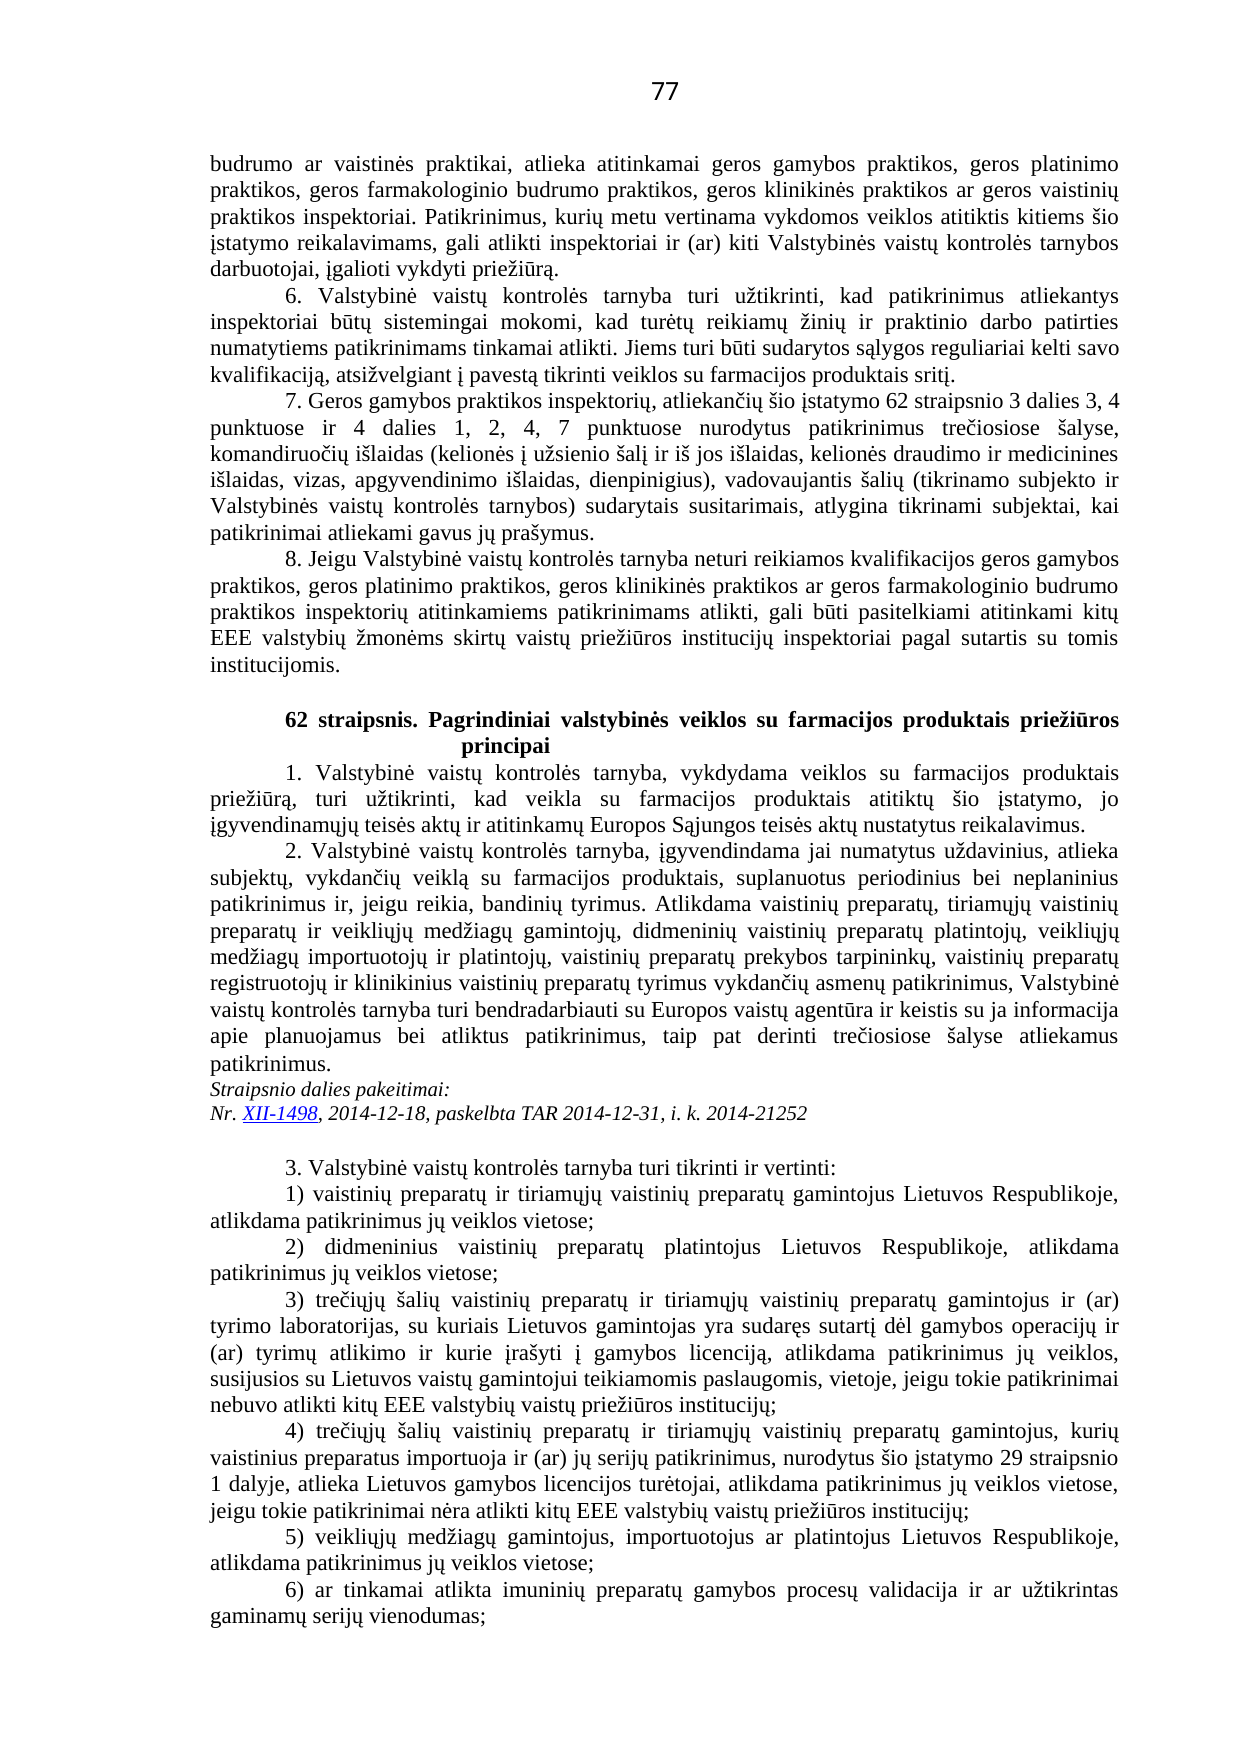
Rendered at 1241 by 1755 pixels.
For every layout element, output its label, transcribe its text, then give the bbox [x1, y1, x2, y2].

text 3. Valstybinė vaistų kontrolės tarnyba turi tikrinti ir vertinti: [210, 1154, 1120, 1180]
text 1) vaistinių preparatų ir tiriamųjų vaistinių preparatų gamintojus Lietuvos Respublikoje, atlikdama patikrinimus jų veiklos vietose; [210, 1180, 1120, 1233]
text 1. Valstybinė vaistų kontrolės tarnyba, vykdydama veiklos su farmacijos produktais priežiūrą, turi užtikrinti, kad veikla su farmacijos produktais atitiktų šio įstatymo, jo įgyvendinamųjų teisės aktų ir atitinkamų Europos Sąjungos teisės aktų nustatytus reikalavimus. [210, 758, 1120, 838]
text 8. Jeigu Valstybinė vaistų kontrolės tarnyba neturi reikiamos kvalifikacijos geros gamybos praktikos, geros platinimo praktikos, geros klinikinės praktikos ar geros farmakologinio budrumo praktikos inspektorių atitinkamiems patikrinimams atlikti, gali būti pasitelkiami atitinkami kitų EEE valstybių žmonėms skirtų vaistų priežiūros institucijų inspektoriai pagal sutartis su tomis institucijomis. [210, 545, 1120, 677]
text 6. Valstybinė vaistų kontrolės tarnyba turi užtikrinti, kad patikrinimus atliekantys inspektoriai būtų sistemingai mokomi, kad turėtų reikiamų žinių ir praktinio darbo patirties numatytiems patikrinimams tinkamai atlikti. Jiems turi būti sudarytos sąlygos reguliariai kelti savo kvalifikaciją, atsižvelgiant į pavestą tikrinti veiklos su farmacijos produktais sritį. [210, 282, 1120, 387]
text 2. Valstybinė vaistų kontrolės tarnyba, įgyvendindama jai numatytus uždavinius, atlieka subjektų, vykdančių veiklą su farmacijos produktais, suplanuotus periodinius bei neplaninius patikrinimus ir, jeigu reikia, bandinių tyrimus. Atlikdama vaistinių preparatų, tiriamųjų vaistinių preparatų ir veikliųjų medžiagų gamintojų, didmeninių vaistinių preparatų platintojų, veikliųjų medžiagų importuotojų ir platintojų, vaistinių preparatų prekybos tarpininkų, vaistinių preparatų registruotojų ir klinikinius vaistinių preparatų tyrimus vykdančių asmenų patikrinimus, Valstybinė vaistų kontrolės tarnyba turi bendradarbiauti su Europos vaistų agentūra ir keistis su ja informacija apie planuojamus bei atliktus patikrinimus, taip pat derinti trečiosiose šalyse atliekamus patikrinimus. [210, 838, 1120, 1077]
text 5) veikliųjų medžiagų gamintojus, importuotojus ar platintojus Lietuvos Respublikoje, atlikdama patikrinimus jų veiklos vietose; [210, 1523, 1120, 1576]
text 2) didmeninius vaistinių preparatų platintojus Lietuvos Respublikoje, atlikdama patikrinimus jų veiklos vietose; [210, 1233, 1120, 1286]
text budrumo ar vaistinės praktikai, atlieka atitinkamai geros gamybos praktikos, geros platinimo praktikos, geros farmakologinio budrumo praktikos, geros klinikinės praktikos ar geros vaistinių praktikos inspektoriai. Patikrinimus, kurių metu vertinama vykdomos veiklos atitiktis kitiems šio įstatymo reikalavimams, gali atlikti inspektoriai ir (ar) kiti Valstybinės vaistų kontrolės tarnybos darbuotojai, įgalioti vykdyti priežiūrą. [210, 150, 1120, 282]
text 7. Geros gamybos praktikos inspektorių, atliekančių šio įstatymo 62 straipsnio 3 dalies 3, 4 punktuose ir 4 dalies 1, 2, 4, 7 punktuose nurodytus patikrinimus trečiosiose šalyse, komandiruočių išlaidas (kelionės į užsienio šalį ir iš jos išlaidas, kelionės draudimo ir medicinines išlaidas, vizas, apgyvendinimo išlaidas, dienpinigius), vadovaujantis šalių (tikrinamo subjekto ir Valstybinės vaistų kontrolės tarnybos) sudarytais susitarimais, atlygina tikrinami subjektai, kai patikrinimai atliekami gavus jų prašymus. [210, 387, 1120, 545]
text 62 straipsnis. Pagrindiniai valstybinės veiklos su farmacijos produktais priežiūros principai [285, 706, 1120, 758]
text 3) trečiųjų šalių vaistinių preparatų ir tiriamųjų vaistinių preparatų gamintojus ir (ar) tyrimo laboratorijas, su kuriais Lietuvos gamintojas yra sudaręs sutartį dėl gamybos operacijų ir (ar) tyrimų atlikimo ir kurie įrašyti į gamybos licenciją, atlikdama patikrinimus jų veiklos, susijusios su Lietuvos vaistų gamintojui teikiamomis paslaugomis, vietoje, jeigu tokie patikrinimai nebuvo atlikti kitų EEE valstybių vaistų priežiūros institucijų; [210, 1286, 1120, 1418]
text Nr. XII-1498, 2014-12-18, paskelbta TAR 2014-12-31, i. k. 2014-21252 [210, 1101, 1120, 1125]
text Straipsnio dalies pakeitimai: [210, 1077, 1120, 1101]
text 4) trečiųjų šalių vaistinių preparatų ir tiriamųjų vaistinių preparatų gamintojus, kurių vaistinius preparatus importuoja ir (ar) jų serijų patikrinimus, nurodytus šio įstatymo 29 straipsnio 1 dalyje, atlieka Lietuvos gamybos licencijos turėtojai, atlikdama patikrinimus jų veiklos vietose, jeigu tokie patikrinimai nėra atlikti kitų EEE valstybių vaistų priežiūros institucijų; [210, 1418, 1120, 1523]
text 6) ar tinkamai atlikta imuninių preparatų gamybos procesų validacija ir ar užtikrintas gaminamų serijų vienodumas; [210, 1576, 1120, 1628]
